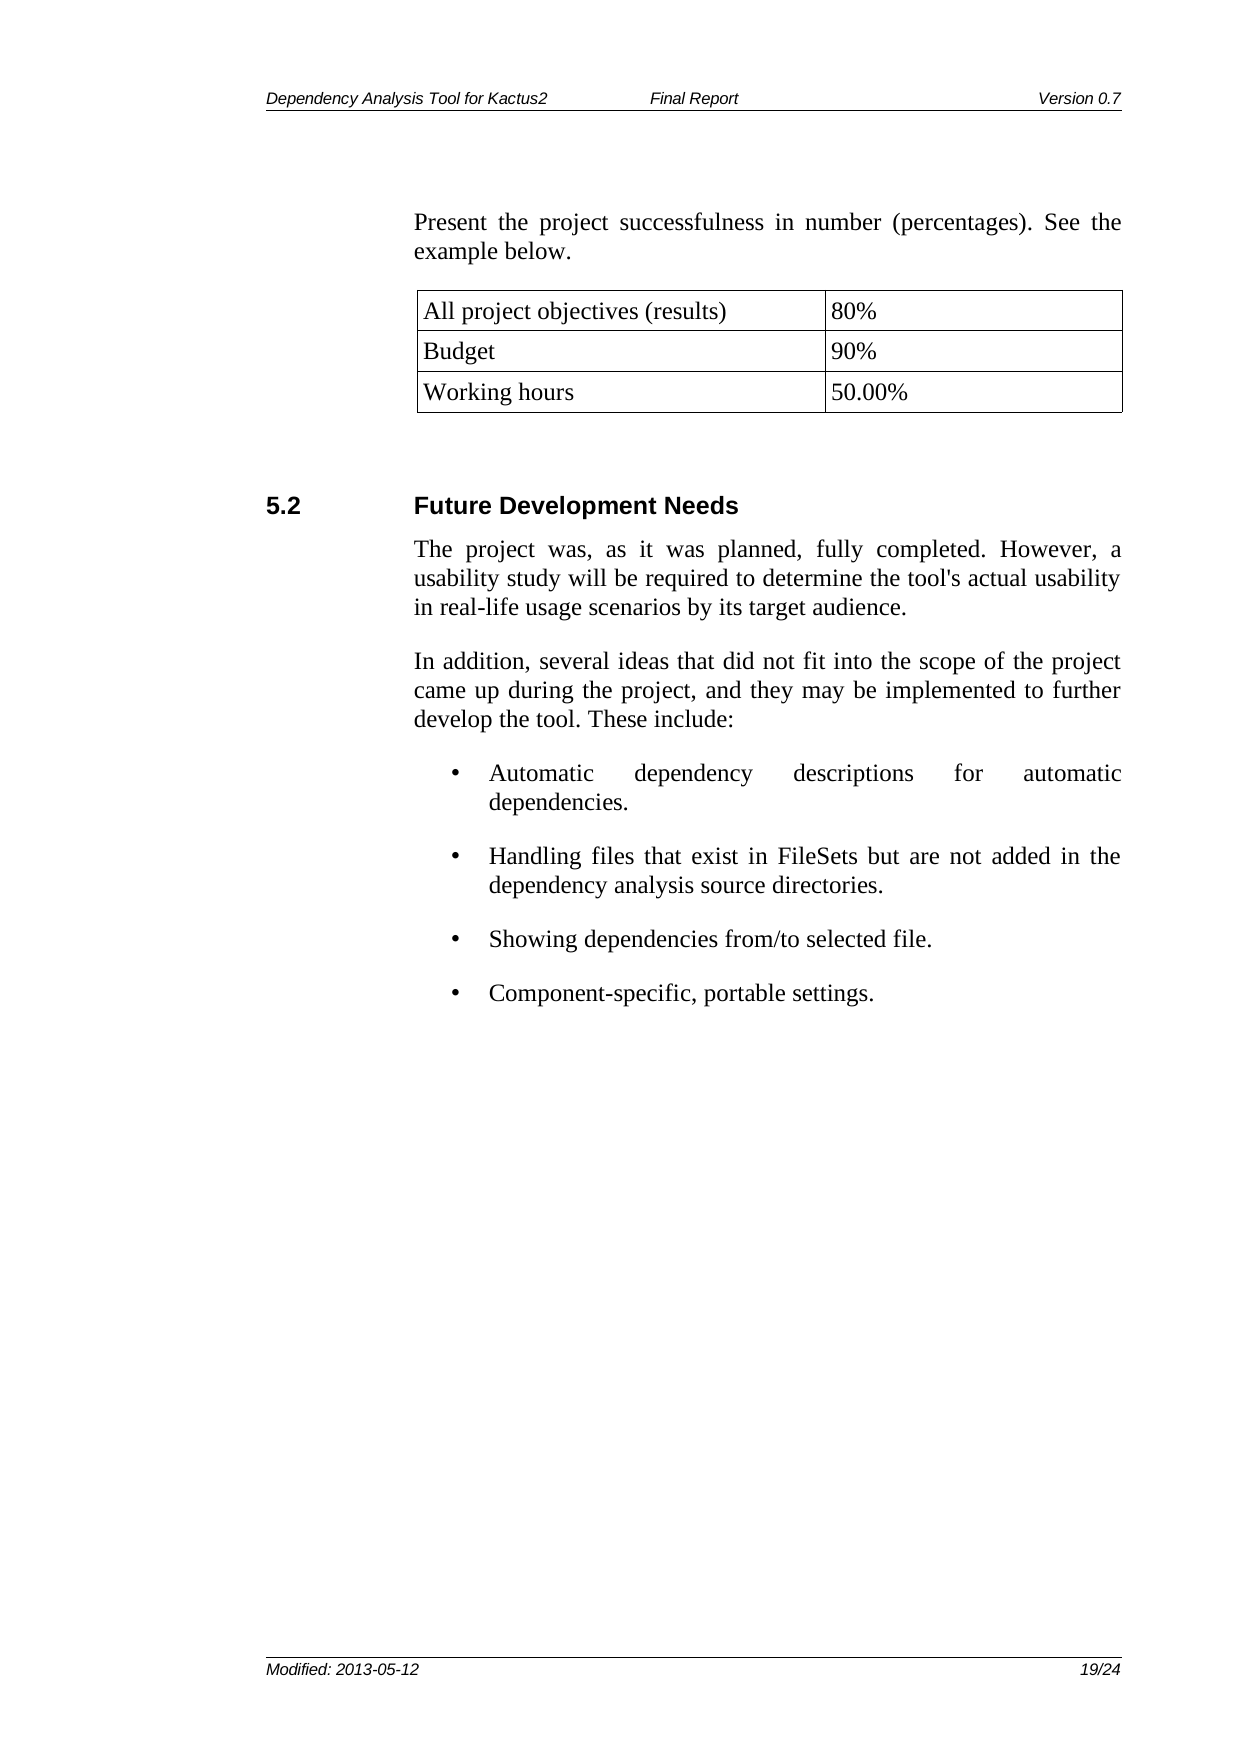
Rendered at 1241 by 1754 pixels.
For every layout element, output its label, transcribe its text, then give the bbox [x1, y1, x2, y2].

list Handling files that exist in FileSets but are not added in the dependency analysis source directories. [451, 841, 1122, 899]
table_cell 50,00% [826, 372, 1122, 412]
text The project was, as it was planned, fully completed. However, a usability study will be required to determine the tool's actual usability in real-life usage scenarios by its target audience. [413, 534, 1122, 621]
table_header All project objectives (results) [418, 291, 825, 330]
list Component-specific, portable settings. [451, 978, 1122, 1007]
table_cell 90% [826, 331, 1122, 371]
table_header 80% [826, 291, 1122, 330]
text In addition, several ideas that did not fit into the scope of the project came up during the project, and they may be implemented to further develop the tool. These include: [413, 646, 1122, 733]
table_cell Working hours [418, 372, 825, 412]
table_cell Budget [418, 331, 825, 371]
list Automatic dependency descriptions for automatic dependencies. [451, 758, 1122, 816]
text Present the project successfulness in number (percentages). See the example below. [413, 207, 1122, 265]
subtitle Future Development Needs [266, 491, 1122, 519]
list Showing dependencies from/to selected file. [451, 924, 1122, 953]
